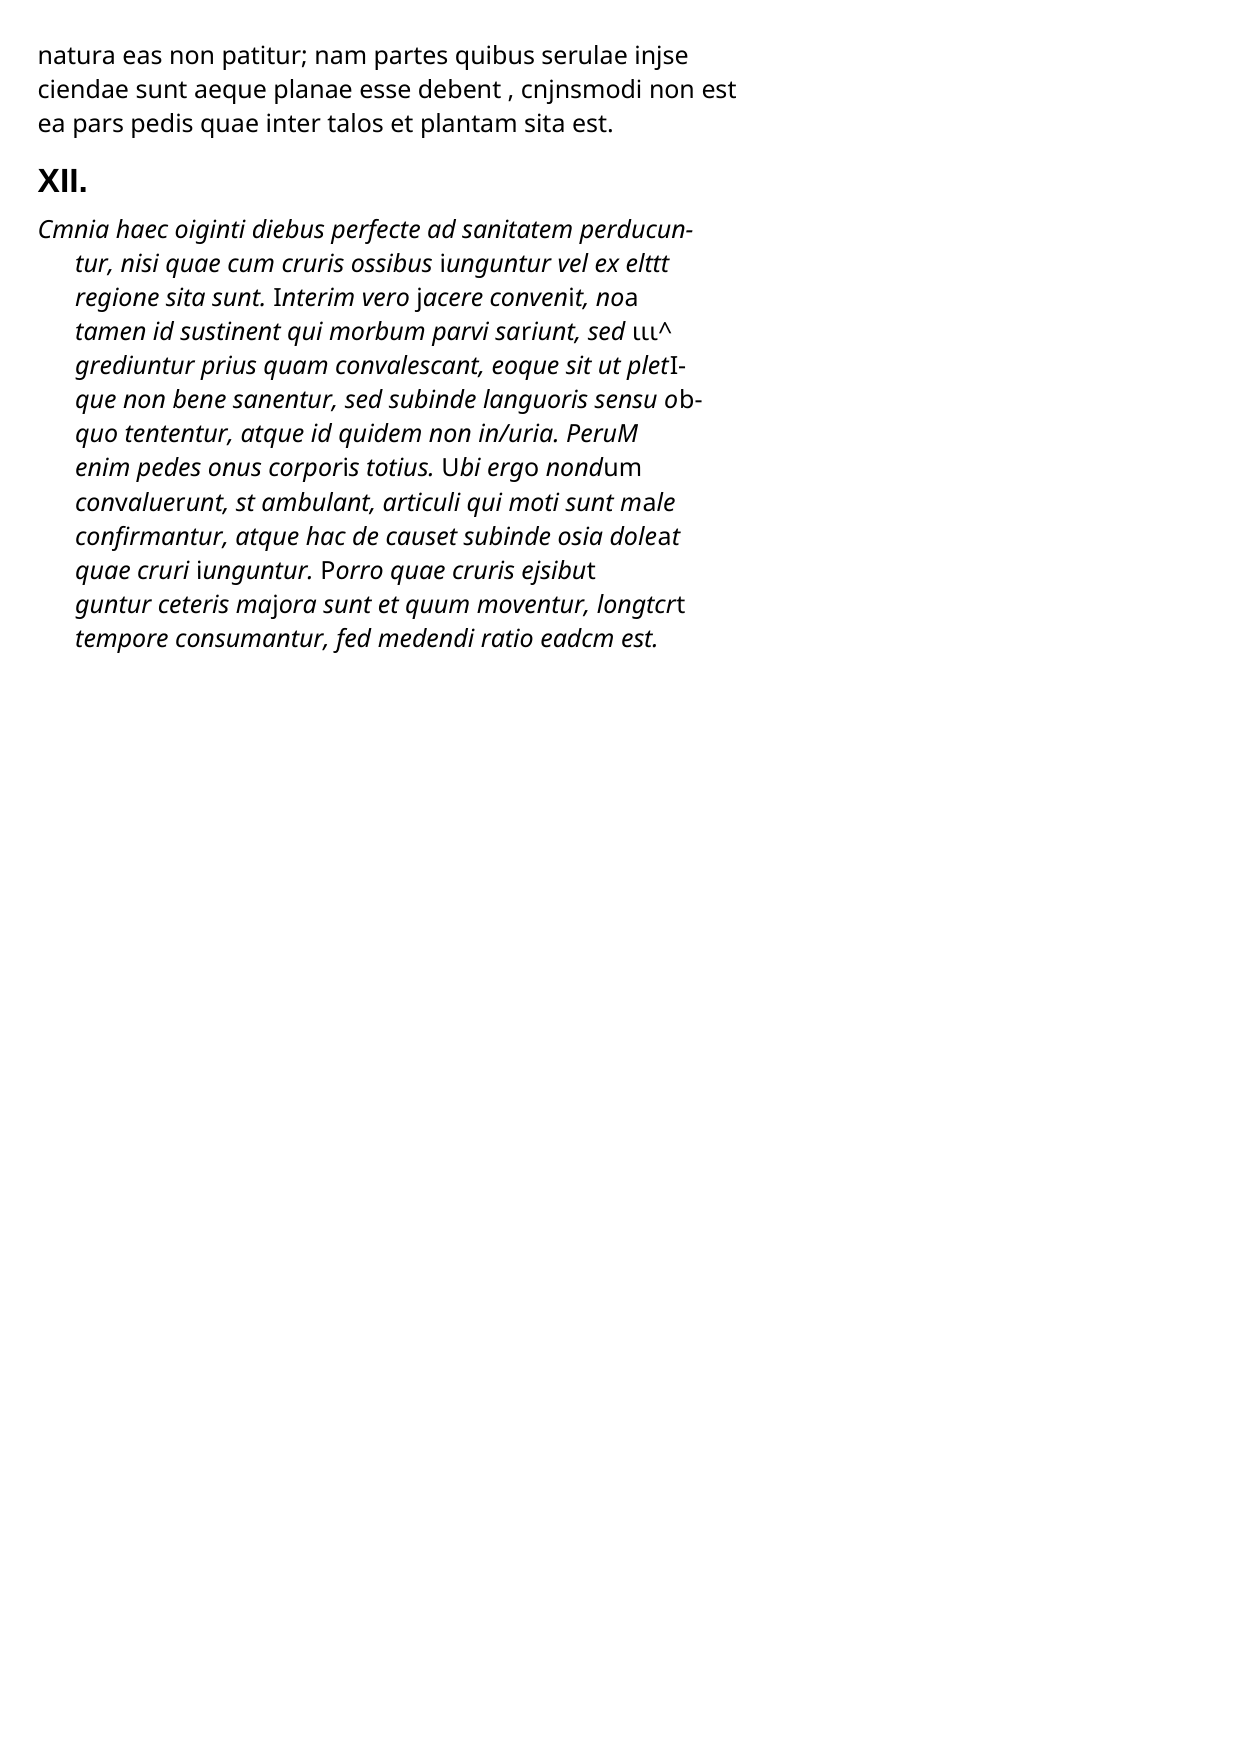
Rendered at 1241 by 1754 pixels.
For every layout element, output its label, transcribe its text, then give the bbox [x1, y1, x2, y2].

text natura eas non patitur; nam partes quibus serulae injse ciendae sunt aeque planae esse debent , cnjnsmodi non est ea pars pedis quae inter talos et plantam sita est. [37, 37, 1203, 140]
subtitle XII. [37, 161, 1203, 199]
text Cmnia haec oiginti diebus perfecte ad sanitatem perducun- tur, nisi quae cum cruris ossibus iunguntur vel ex elttt regione sita sunt. Interim vero jacere convenit, noa tamen id sustinent qui morbum parvi sariunt, sed ιιι^ grediuntur prius quam convalescant, eoque sit ut pletI- que non bene sanentur, sed subinde languoris sensu ob- quo tententur, atque id quidem non in/uria. PeruM enim pedes onus corporis totius. Ubi ergo nondum convaluerunt, st ambulant, articuli qui moti sunt male confirmantur, atque hac de causet subinde osia doleat quae cruri iunguntur. Porro quae cruris ejsibut guntur ceteris majora sunt et quum moventur, longtcrt tempore consumantur, fed medendi ratio eadcm est. [37, 212, 1203, 654]
